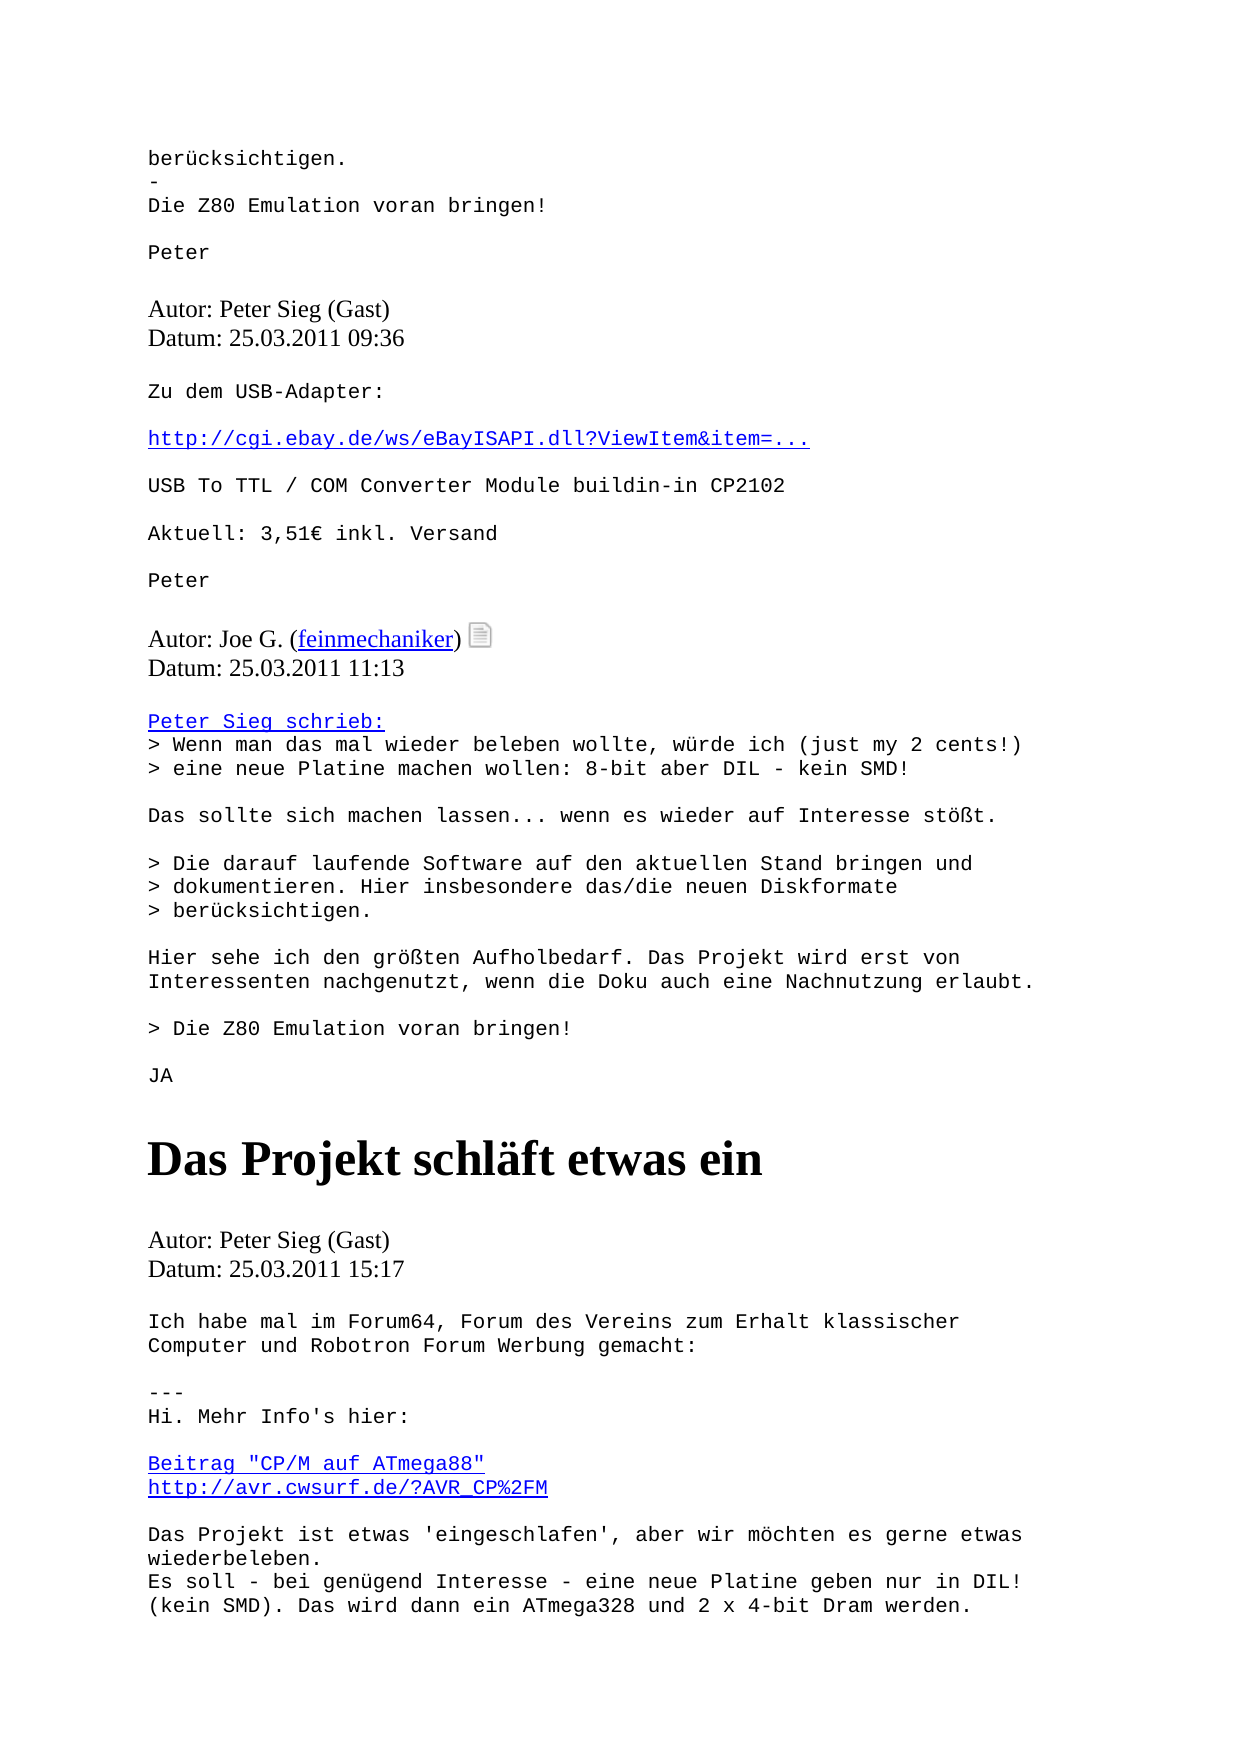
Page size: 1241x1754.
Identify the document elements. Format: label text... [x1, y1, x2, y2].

text Peter Sieg schrieb: [148, 711, 1093, 734]
text - [148, 171, 1093, 195]
text Autor: Peter Sieg (Gast) [148, 1225, 1093, 1254]
text http://cgi.ebay.de/ws/eBayISAPI.dll?ViewItem&item=... [148, 428, 1093, 452]
text > eine neue Platine machen wollen: 8-bit aber DIL - kein SMD! [148, 758, 1093, 782]
text berücksichtigen. [148, 148, 1093, 171]
text Datum: 25.03.2011 15:17 [148, 1254, 1093, 1282]
text Das Projekt ist etwas 'eingeschlafen', aber wir möchten es gerne etwas [148, 1524, 1093, 1548]
text http://avr.cwsurf.de/?AVR_CP%2FM [148, 1477, 1093, 1500]
text > Wenn man das mal wieder beleben wollte, würde ich (just my 2 cents!) [148, 734, 1093, 758]
text Ich habe mal im Forum64, Forum des Vereins zum Erhalt klassischer [148, 1311, 1093, 1335]
text Computer und Robotron Forum Werbung gemacht: [148, 1335, 1093, 1358]
text Peter [148, 242, 1093, 266]
subtitle Das Projekt schläft etwas ein [148, 1128, 1093, 1186]
text Interessenten nachgenutzt, wenn die Doku auch eine Nachnutzung erlaubt. [148, 971, 1093, 994]
text (kein SMD). Das wird dann ein ATmega328 und 2 x 4-bit Dram werden. [148, 1595, 1093, 1619]
text Die Z80 Emulation voran bringen! [148, 195, 1093, 218]
text Beitrag "CP/M auf ATmega88" [148, 1453, 1093, 1477]
text Peter [148, 570, 1093, 594]
text > dokumentieren. Hier insbesondere das/die neuen Diskformate [148, 876, 1093, 900]
text Aktuell: 3,51€ inkl. Versand [148, 523, 1093, 546]
text Datum: 25.03.2011 09:36 [148, 323, 1093, 352]
text > Die Z80 Emulation voran bringen! [148, 1018, 1093, 1042]
text Datum: 25.03.2011 11:13 [148, 653, 1093, 682]
text Das sollte sich machen lassen... wenn es wieder auf Interesse stößt. [148, 805, 1093, 829]
text > Die darauf laufende Software auf den aktuellen Stand bringen und [148, 853, 1093, 876]
text Es soll - bei genügend Interesse - eine neue Platine geben nur in DIL! [148, 1571, 1093, 1595]
text Hier sehe ich den größten Aufholbedarf. Das Projekt wird erst von [148, 947, 1093, 971]
picture [467, 622, 494, 648]
text > berücksichtigen. [148, 900, 1093, 924]
text --- [148, 1382, 1093, 1406]
text USB To TTL / COM Converter Module buildin-in CP2102 [148, 475, 1093, 499]
text Autor: Joe G. (feinmechaniker) [148, 622, 1093, 653]
text JA [148, 1066, 1093, 1089]
text Autor: Peter Sieg (Gast) [148, 294, 1093, 323]
text Zu dem USB-Adapter: [148, 381, 1093, 404]
text wiederbeleben. [148, 1548, 1093, 1571]
text Hi. Mehr Info's hier: [148, 1406, 1093, 1429]
